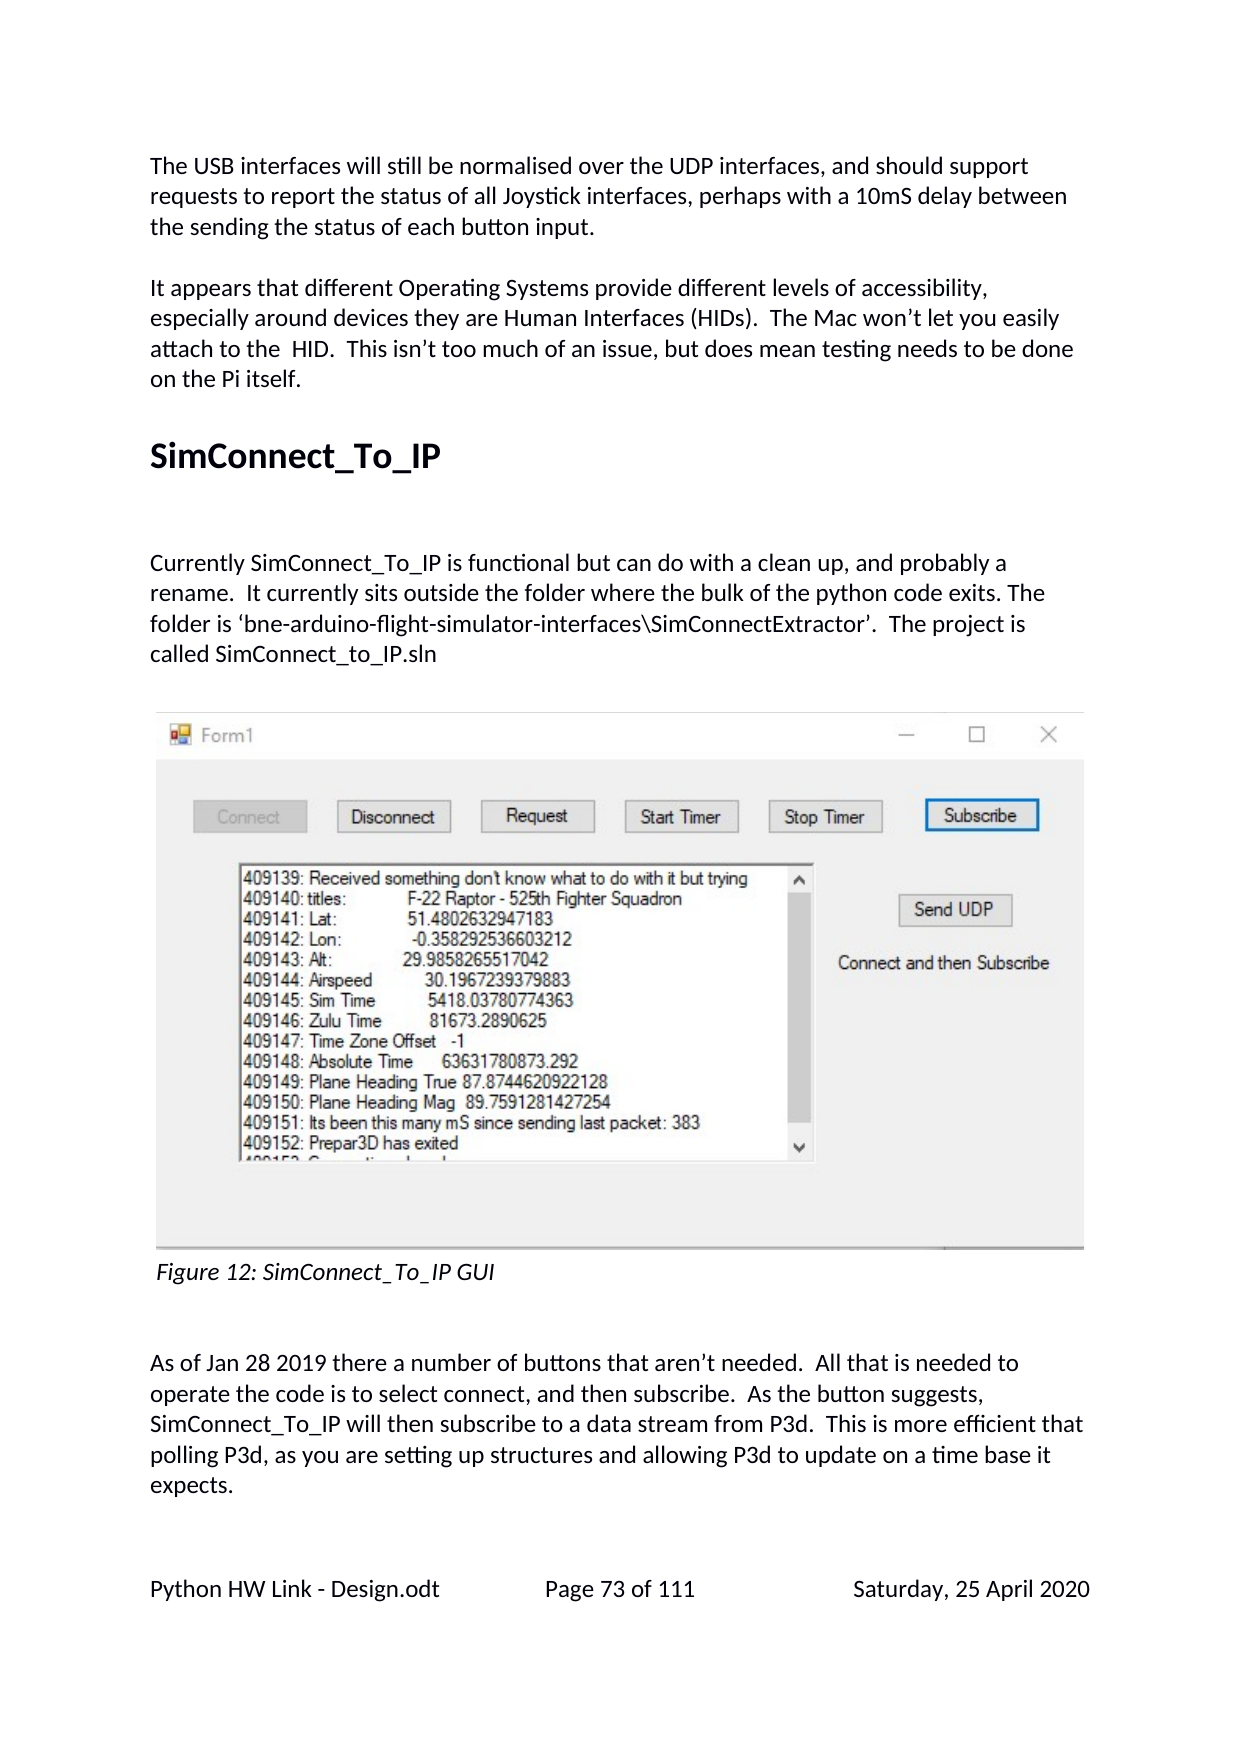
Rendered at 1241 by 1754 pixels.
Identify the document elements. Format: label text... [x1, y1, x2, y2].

text As of Jan 28 2019 there a number of buttons that aren’t needed. All that is needed to operate the code is to select connect, and then subscribe. As the button suggests, SimConnect_To_IP will then subscribe to a data stream from P3d. This is more efficient that polling P3d, as you are setting up structures and allowing P3d to update on a time base it expects. [150, 1347, 1090, 1500]
text It appears that different Operating Systems provide different levels of accessibility, especially around devices they are Human Interfaces (HIDs). The Mac won’t let you easily attach to the HID. This isn’t too much of an issue, but does mean testing needs to be done on the Pi itself. [150, 272, 1090, 394]
text Figure 12: SimConnect_To_IP GUI [156, 1250, 1084, 1286]
text Currently SimConnect_To_IP is functional but can do with a clean up, and probably a rename. It currently sits outside the folder where the bulk of the python code exits. The folder is ‘bne-arduino-flight-simulator-interfaces\SimConnectExtractor’. The project is called SimConnect_to_IP.sln [150, 547, 1090, 669]
text The USB interfaces will still be normalised over the UDP interfaces, and should support requests to report the status of all Joystick interfaces, perhaps with a 10mS delay between the sending the status of each button input. [150, 150, 1090, 242]
picture [156, 712, 1085, 1250]
subtitle SimConnect_To_IP [150, 432, 1090, 477]
